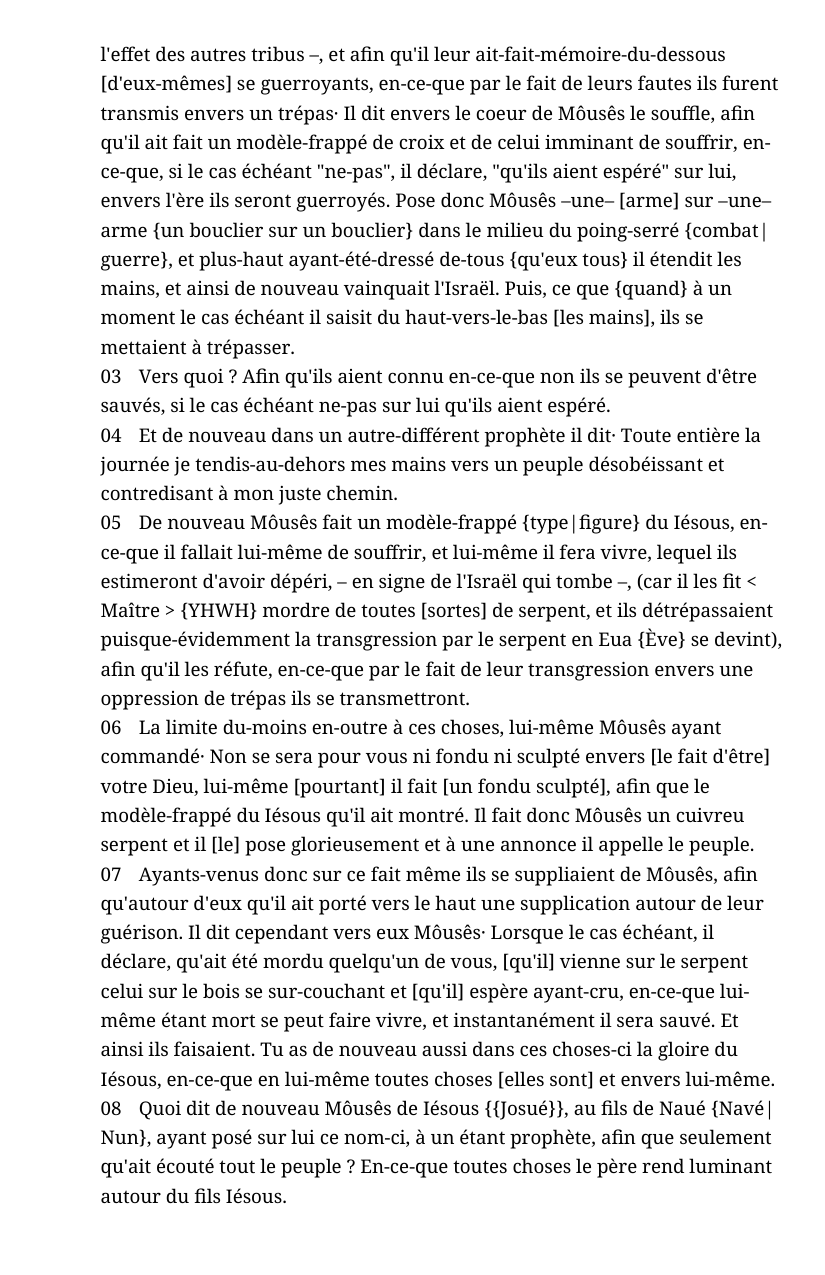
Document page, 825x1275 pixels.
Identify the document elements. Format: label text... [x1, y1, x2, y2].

text l'effet des autres tribus –, et afin qu'il leur ait-fait-mémoire-du-dessous [d'eux-mêmes] se guerroyants, en-ce-que par le fait de leurs fautes ils furent transmis envers un trépas· Il dit envers le coeur de Môusês le souffle, afin qu'il ait fait un modèle-frappé de croix et de celui imminant de souffrir, en-ce-que, si le cas échéant "ne-pas", il déclare, "qu'ils aient espéré" sur lui, envers l'ère ils seront guerroyés. Pose donc Môusês –une– [arme] sur –une– arme {un bouclier sur un bouclier} dans le milieu du poing-serré {combat|guerre}, et plus-haut ayant-été-dressé de-tous {qu'eux tous} il étendit les mains, et ainsi de nouveau vainquait l'Israël. Puis, ce que {quand} à un moment le cas échéant il saisit du haut-vers-le-bas [les mains], ils se mettaient à trépasser. 03 Vers quoi ? Afin qu'ils aient connu en-ce-que non ils se peuvent d'être sauvés, si le cas échéant ne-pas sur lui qu'ils aient espéré. 04 Et de nouveau dans un autre-différent prophète il dit· Toute entière la journée je tendis-au-dehors mes mains vers un peuple désobéissant et contredisant à mon juste chemin. 05 De nouveau Môusês fait un modèle-frappé {type|figure} du Iésous, en-ce-que il fallait lui-même de souffrir, et lui-même il fera vivre, lequel ils estimeront d'avoir dépéri, – en signe de l'Israël qui tombe –, (car il les fit < Maître > {YHWH} mordre de toutes [sortes] de serpent, et ils détrépassaient puisque-évidemment la transgression par le serpent en Eua {Ève} se devint), afin qu'il les réfute, en-ce-que par le fait de leur transgression envers une oppression de trépas ils se transmettront. 06 La limite du-moins en-outre à ces choses, lui-même Môusês ayant commandé· Non se sera pour vous ni fondu ni sculpté envers [le fait d'être] votre Dieu, lui-même [pourtant] il fait [un fondu sculpté], afin que le modèle-frappé du Iésous qu'il ait montré. Il fait donc Môusês un cuivreu serpent et il [le] pose glorieusement et à une annonce il appelle le peuple. 07 Ayants-venus donc sur ce fait même ils se suppliaient de Môusês, afin qu'autour d'eux qu'il ait porté vers le haut une supplication autour de leur guérison. Il dit cependant vers eux Môusês· Lorsque le cas échéant, il déclare, qu'ait été mordu quelqu'un de vous, [qu'il] vienne sur le serpent celui sur le bois se sur-couchant et [qu'il] espère ayant-cru, en-ce-que lui-même étant mort se peut faire vivre, et instantanément il sera sauvé. Et ainsi ils faisaient. Tu as de nouveau aussi dans ces choses-ci la gloire du Iésous, en-ce-que en lui-même toutes choses [elles sont] et envers lui-même. 08 Quoi dit de nouveau Môusês de Iésous {{Josué}}, au fils de Naué {Navé|Nun}, ayant posé sur lui ce nom-ci, à un étant prophète, afin que seulement qu'ait écouté tout le peuple ? En-ce-que toutes choses le père rend luminant autour du fils Iésous. [100, 41, 784, 1208]
